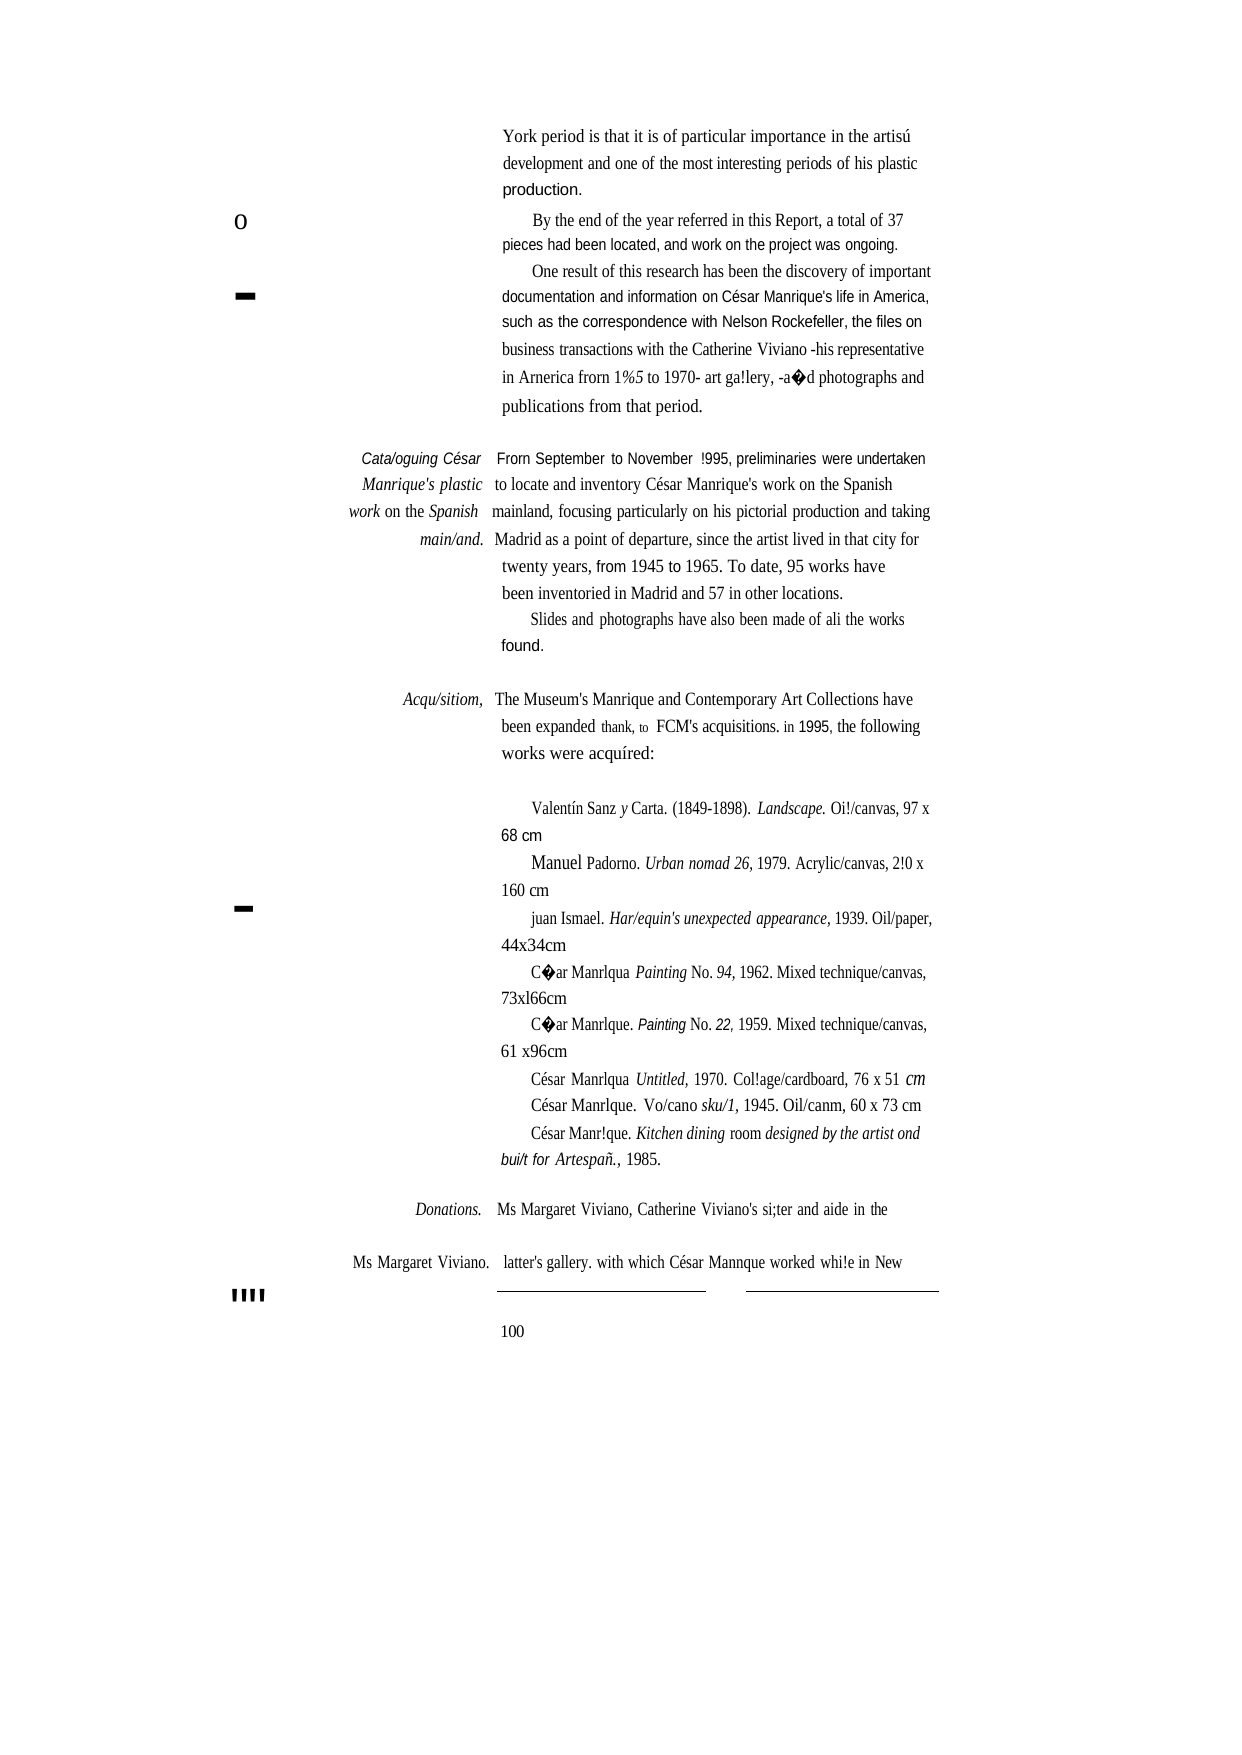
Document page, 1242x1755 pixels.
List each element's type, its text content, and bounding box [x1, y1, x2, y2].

text Cata/oguing César Frorn September to November !995, preliminaries were undertaken [361, 448, 1212, 468]
text One result of this research has been the discovery of important documentation and information on César Manrique's life in America, such as the correspondence with Nelson Rockefeller, the files on business transactions with the Catherine Viviano -his representative in Arnerica frorn 1%5 to 1970- art ga!lery, -a�d photographs and publications from that period. [502, 259, 932, 416]
text found. [501, 636, 1212, 655]
text Acqu/sitiom, The Museum's Manrique and Contemporary Art Collections have been expanded thank, to FCM's acquisitions. in 1995, the following works were acquíred: [403, 688, 921, 764]
text York period is that it is of particular importance in the artisú development and one of the most interesting periods of his plastic [502, 125, 921, 173]
text bui/t for Artespañ., 1985. [501, 1150, 1212, 1169]
text production. [502, 181, 1212, 199]
text 100 [103, 1321, 922, 1341]
text César Manrlque. Vo/cano sku/1, 1945. Oil/canm, 60 x 73 cm César Manr!que. Kitchen dining room designed by the artist ond [531, 1094, 949, 1143]
text pieces had been located, and work on the project was ongoing. [502, 234, 1212, 253]
text work on the Spanish mainland, focusing particularly on his pictorial production and taking [349, 500, 1212, 521]
text - [232, 240, 259, 340]
text C�ar Manrlque. Painting No. 22, 1959. Mixed technique/canvas, 61 x96cm [501, 1013, 934, 1062]
text Slides and photographs have also been made of ali the works [530, 608, 1212, 630]
text Manuel Padorno. Urban nomad 26, 1979. Acrylic/canvas, 2!0 x [531, 850, 1212, 874]
text C�ar Manrlqua Painting No. 94, 1962. Mixed technique/canvas, 73xl66cm [501, 961, 955, 1008]
text - [231, 862, 258, 947]
text César Manrlqua Untitled, 1970. Col!age/cardboard, 76 x 51 cm [531, 1067, 1212, 1090]
text 160 cm [501, 879, 1212, 901]
text "" Ms Margaret Viviano. latter's gallery. with which César Mannque worked whi!e in New [230, 1219, 1212, 1281]
text Manrique's plastic to locate and inventory César Manrique's work on the Spanish [362, 473, 1212, 494]
text 68 cm [501, 825, 1212, 845]
text Valentín Sanz y Carta. (1849-1898). Landscape. Oi!/canvas, 97 x [531, 797, 1212, 818]
text juan Ismael. Har/equin's unexpected appearance, 1939. Oil/paper, 44x34cm [501, 907, 955, 956]
text main/and. Madrid as a point of departure, since the artist lived in that city for twenty years, from 1945 to 1965. To date, 95 works have been inventoried in Madrid and 57 in other locations. [420, 528, 921, 603]
text o By the end of the year referred in this Report, a total of 37 [233, 199, 1212, 233]
text Donations. Ms Margaret Viviano, Catherine Viviano's si;ter and aide in the [103, 1202, 1200, 1219]
